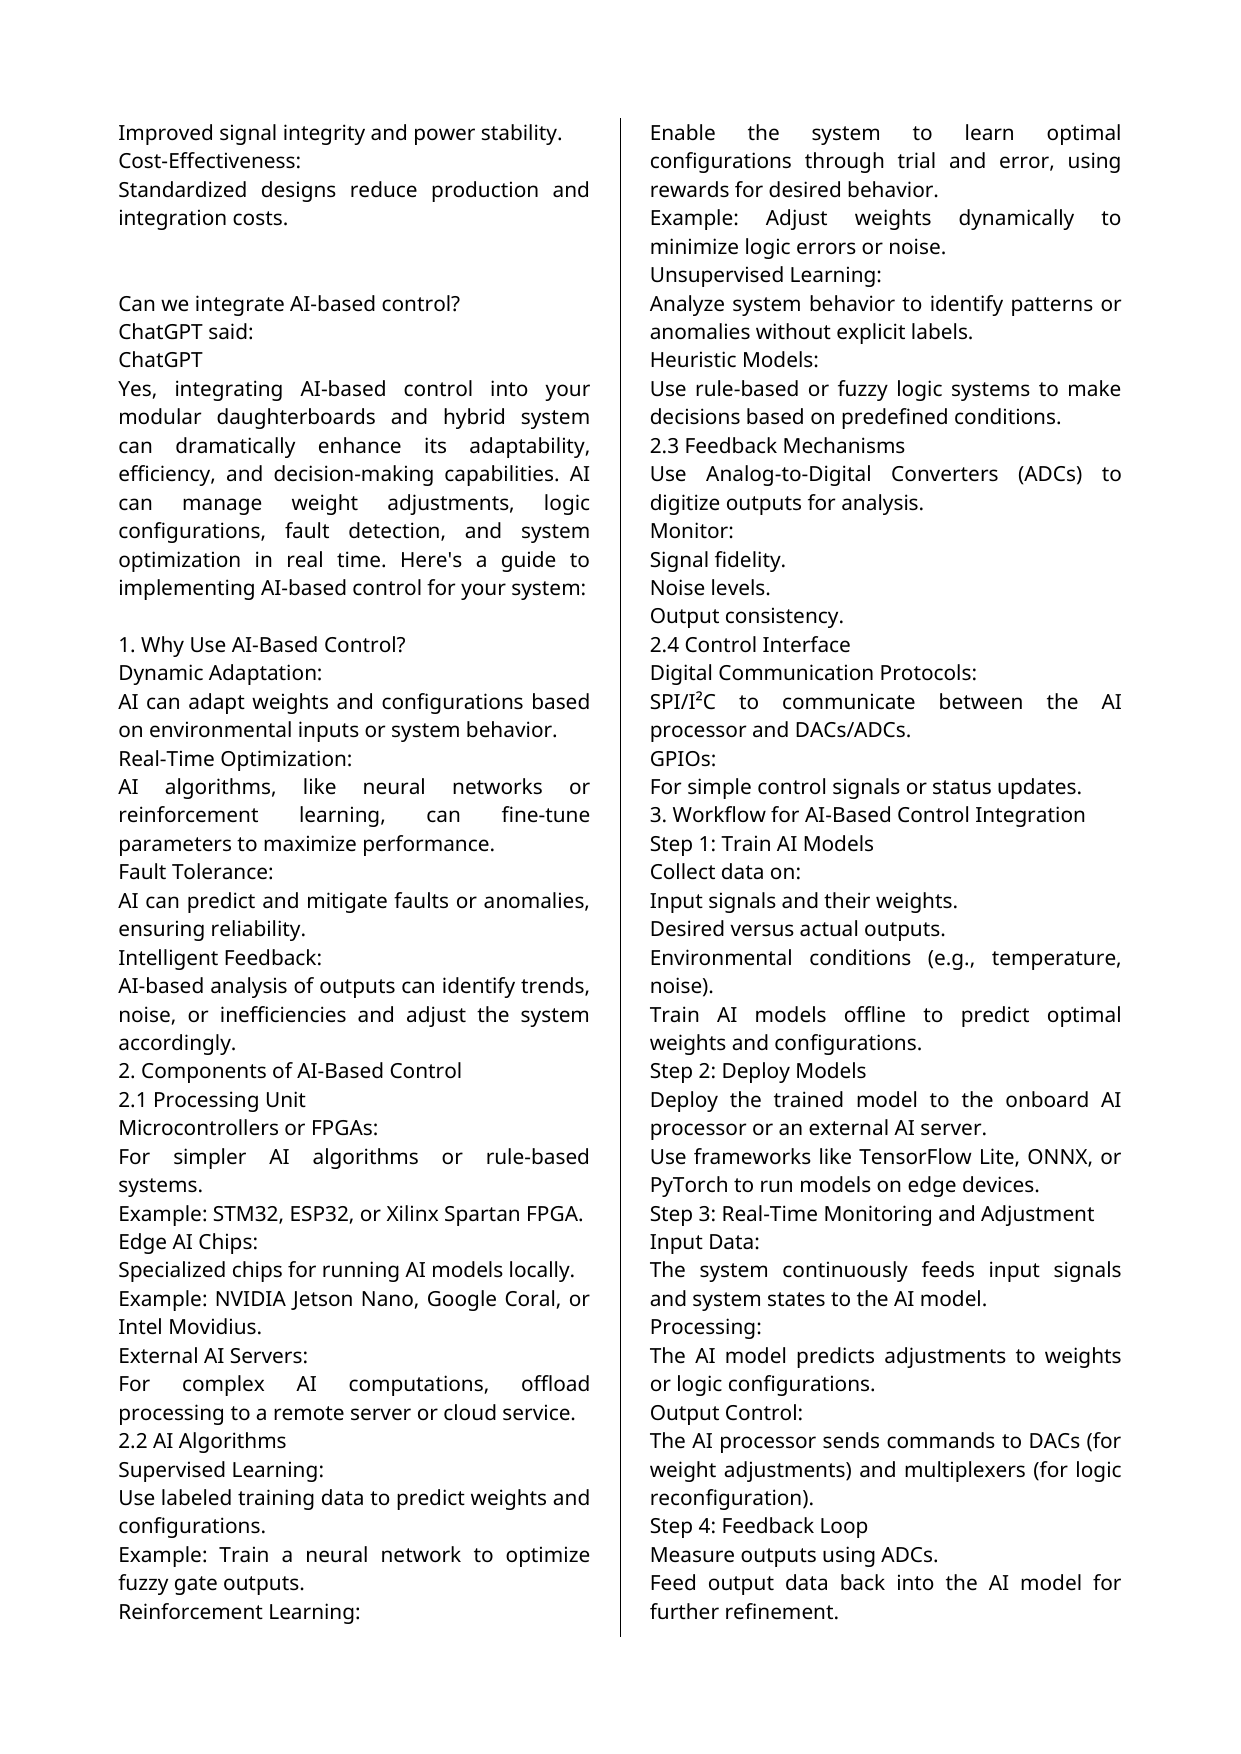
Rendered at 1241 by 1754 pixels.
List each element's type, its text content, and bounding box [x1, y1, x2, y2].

text Example: Adjust weights dynamically to minimize logic errors or noise. [649, 203, 1122, 260]
text Reinforcement Learning: [118, 1597, 591, 1625]
text 2.4 Control Interface [649, 630, 1122, 658]
text Example: STM32, ESP32, or Xilinx Spartan FPGA. [118, 1199, 591, 1227]
text Noise levels. [649, 573, 1122, 602]
text Can we integrate AI-based control? [118, 289, 591, 317]
text 2. Components of AI-Based Control [118, 1057, 591, 1085]
text AI algorithms, like neural networks or reinforcement learning, can fine-tune parameters to maximize performance. [118, 772, 591, 857]
text Heuristic Models: [649, 346, 1122, 374]
text The AI model predicts adjustments to weights or logic configurations. [649, 1341, 1122, 1398]
text Train AI models offline to predict optimal weights and configurations. [649, 1000, 1122, 1057]
text Step 4: Feedback Loop [649, 1512, 1122, 1540]
text Fault Tolerance: [118, 857, 591, 886]
text Environmental conditions (e.g., temperature, noise). [649, 943, 1122, 1000]
text Output consistency. [649, 602, 1122, 630]
text Input Data: [649, 1227, 1122, 1256]
text Output Control: [649, 1398, 1122, 1426]
text Supervised Learning: [118, 1455, 591, 1483]
text AI-based analysis of outputs can identify trends, noise, or inefficiencies and adjust the system accordingly. [118, 971, 591, 1057]
text Processing: [649, 1312, 1122, 1341]
text Deploy the trained model to the onboard AI processor or an external AI server. [649, 1085, 1122, 1142]
text Microcontrollers or FPGAs: [118, 1113, 591, 1142]
text Desired versus actual outputs. [649, 914, 1122, 943]
text Step 2: Deploy Models [649, 1057, 1122, 1085]
text Step 3: Real-Time Monitoring and Adjustment [649, 1199, 1122, 1227]
text Standardized designs reduce production and integration costs. [118, 175, 591, 232]
text Intelligent Feedback: [118, 943, 591, 971]
text Measure outputs using ADCs. [649, 1540, 1122, 1568]
text Feed output data back into the AI model for further refinement. [649, 1568, 1122, 1625]
text Specialized chips for running AI models locally. [118, 1256, 591, 1284]
text For simpler AI algorithms or rule-based systems. [118, 1142, 591, 1199]
text ChatGPT said: [118, 317, 591, 346]
text 2.2 AI Algorithms [118, 1426, 591, 1455]
text Example: NVIDIA Jetson Nano, Google Coral, or Intel Movidius. [118, 1284, 591, 1341]
text Enable the system to learn optimal configurations through trial and error, using rewards for desired behavior. [649, 118, 1122, 203]
text 2.3 Feedback Mechanisms [649, 431, 1122, 459]
text For complex AI computations, offload processing to a remote server or cloud service. [118, 1369, 591, 1426]
text Analyze system behavior to identify patterns or anomalies without explicit labels. [649, 289, 1122, 346]
text Use labeled training data to predict weights and configurations. [118, 1483, 591, 1540]
text Input signals and their weights. [649, 886, 1122, 914]
text Digital Communication Protocols: [649, 658, 1122, 687]
text The AI processor sends commands to DACs (for weight adjustments) and multiplexers (for logic reconfiguration). [649, 1426, 1122, 1512]
text Use Analog-to-Digital Converters (ADCs) to digitize outputs for analysis. [649, 459, 1122, 516]
text Monitor: [649, 516, 1122, 545]
text The system continuously feeds input signals and system states to the AI model. [649, 1256, 1122, 1312]
text Signal fidelity. [649, 545, 1122, 573]
text Edge AI Chips: [118, 1227, 591, 1256]
text SPI/I²C to communicate between the AI processor and DACs/ADCs. [649, 687, 1122, 744]
text GPIOs: [649, 744, 1122, 772]
text Use frameworks like TensorFlow Lite, ONNX, or PyTorch to run models on edge devices. [649, 1142, 1122, 1199]
text Improved signal integrity and power stability. [118, 118, 591, 147]
text Unsupervised Learning: [649, 260, 1122, 289]
text 2.1 Processing Unit [118, 1085, 591, 1113]
text Dynamic Adaptation: [118, 658, 591, 687]
text AI can predict and mitigate faults or anomalies, ensuring reliability. [118, 886, 591, 943]
text Step 1: Train AI Models [649, 829, 1122, 857]
text Real-Time Optimization: [118, 744, 591, 772]
text Example: Train a neural network to optimize fuzzy gate outputs. [118, 1540, 591, 1597]
text Use rule-based or fuzzy logic systems to make decisions based on predefined conditions. [649, 374, 1122, 431]
text Collect data on: [649, 857, 1122, 886]
text Yes, integrating AI-based control into your modular daughterboards and hybrid system can dramatically enhance its adaptability, efficiency, and decision-making capabilities. AI can manage weight adjustments, logic configurations, fault detection, and system optimization in real time. Here's a guide to implementing AI-based control for your system: [118, 374, 591, 602]
text Cost-Effectiveness: [118, 147, 591, 175]
text ChatGPT [118, 346, 591, 374]
text For simple control signals or status updates. [649, 772, 1122, 801]
text 1. Why Use AI-Based Control? [118, 630, 591, 658]
text External AI Servers: [118, 1341, 591, 1369]
text 3. Workflow for AI-Based Control Integration [649, 801, 1122, 829]
text AI can adapt weights and configurations based on environmental inputs or system behavior. [118, 687, 591, 744]
